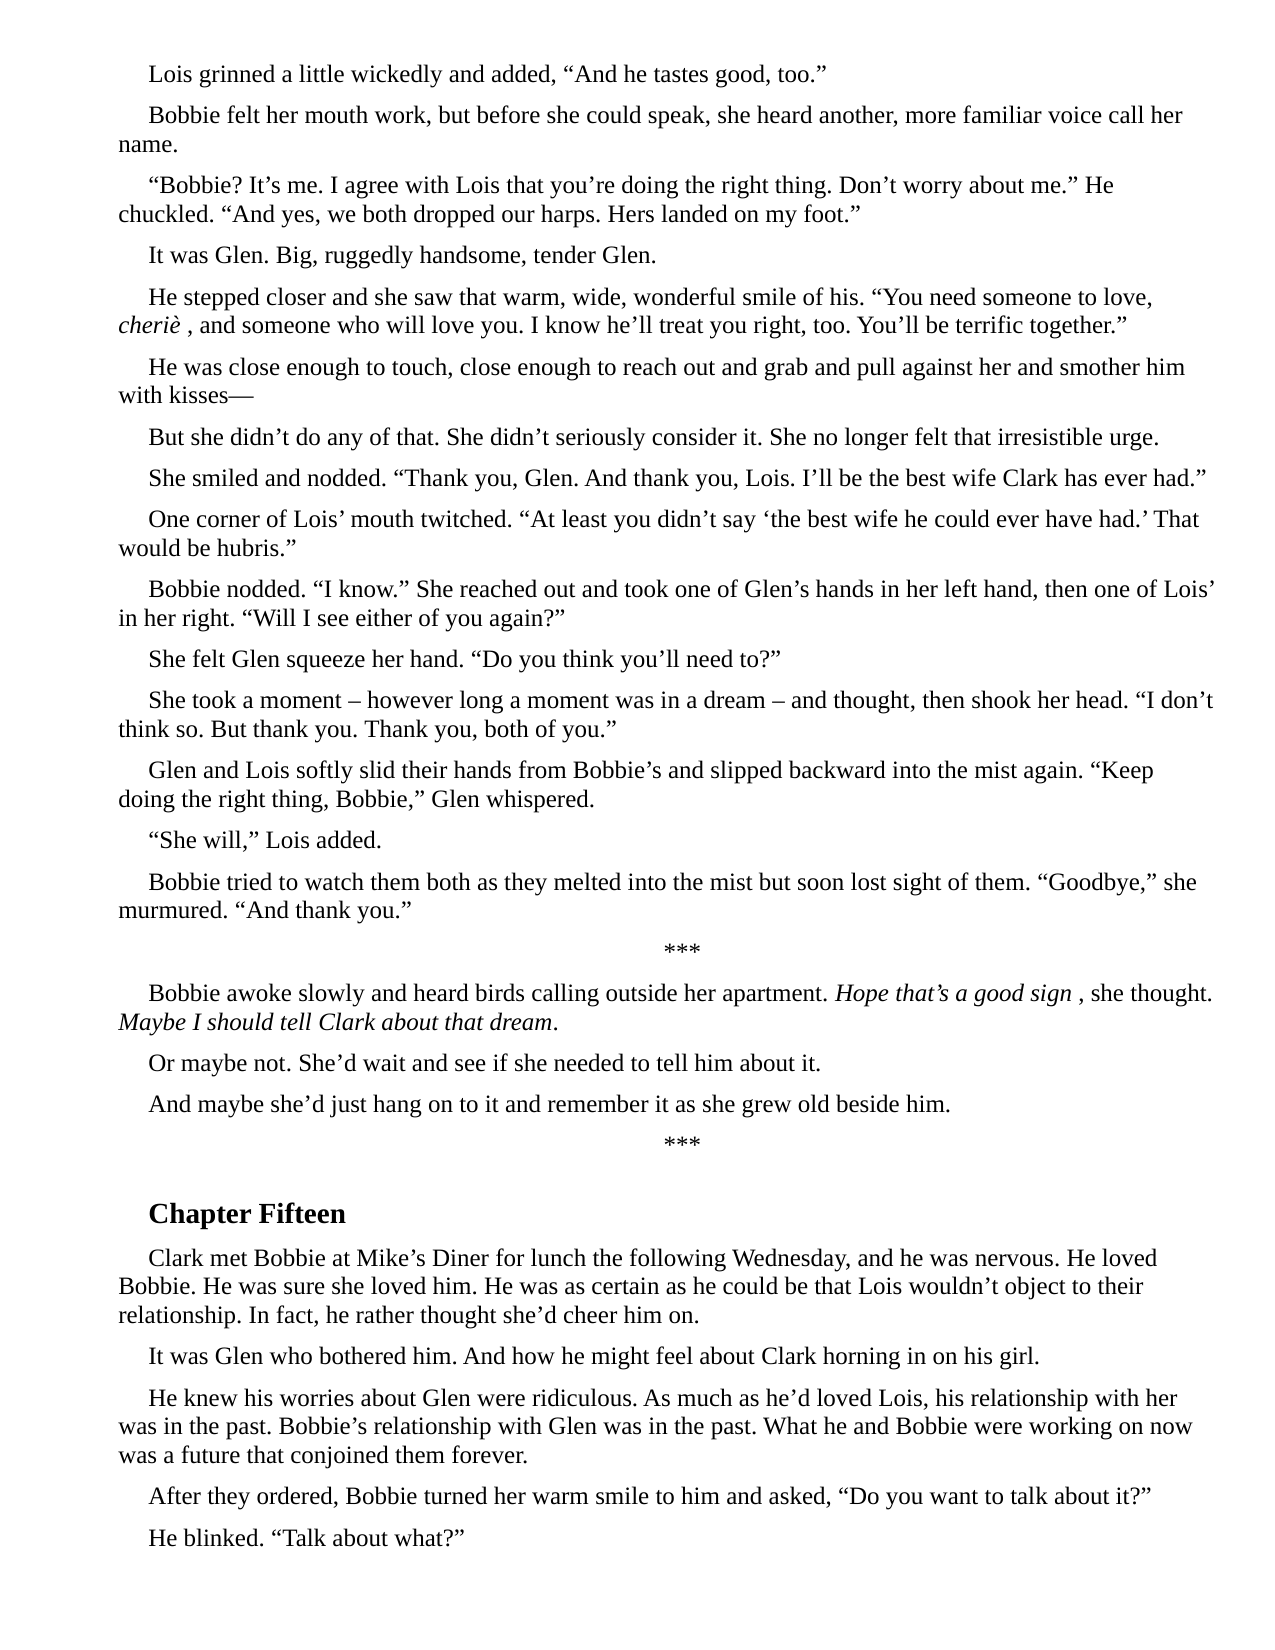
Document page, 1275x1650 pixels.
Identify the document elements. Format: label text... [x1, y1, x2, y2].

text It was Glen. Big, ruggedly handsome, tender Glen. [118, 240, 1216, 269]
text She felt Glen squeeze her hand. “Do you think you’ll need to?” [118, 644, 1216, 673]
text “She will,” Lois added. [118, 825, 1216, 854]
text Clark met Bobbie at Mike’s Diner for lunch the following Wednesday, and he was nervous. He loved Bobbie. He was sure she loved him. He was as certain as he could be that Lois wouldn’t object to their relationship. In fact, he rather thought she’d cheer him on. [118, 1243, 1216, 1329]
text Or maybe not. She’d wait and see if she needed to tell him about it. [118, 1048, 1216, 1077]
text But she didn’t do any of that. She didn’t seriously consider it. She no longer felt that irresistible urge. [118, 422, 1216, 450]
text She took a moment – however long a moment was in a dream – and thought, then shook her head. “I don’t think so. But thank you. Thank you, both of you.” [118, 685, 1216, 743]
text She smiled and nodded. “Thank you, Glen. And thank you, Lois. I’ll be the best wife Clark has ever had.” [118, 463, 1216, 492]
subtitle Chapter Fifteen [118, 1197, 1216, 1230]
text And maybe she’d just hang on to it and remember it as she grew old beside him. [118, 1089, 1216, 1118]
text Bobbie awoke slowly and heard birds calling outside her apartment. Hope that’s a good sign , she thought. Maybe I should tell Clark about that dream. [118, 978, 1216, 1035]
text After they ordered, Bobbie turned her warm smile to him and asked, “Do you want to talk about it?” [118, 1481, 1216, 1510]
text Bobbie nodded. “I know.” She reached out and took one of Glen’s hands in her left hand, then one of Lois’ in her right. “Will I see either of you again?” [118, 574, 1216, 632]
text It was Glen who bothered him. And how he might feel about Clark horning in on his girl. [118, 1341, 1216, 1370]
text He was close enough to touch, close enough to reach out and grab and pull against her and smother him with kisses— [118, 352, 1216, 409]
text Bobbie tried to watch them both as they melted into the mist but soon lost sight of them. “Goodbye,” she murmured. “And thank you.” [118, 867, 1216, 924]
text Bobbie felt her mouth work, but before she could speak, she heard another, more familiar voice call her name. [118, 100, 1216, 158]
text One corner of Lois’ mouth twitched. “At least you didn’t say ‘the best wife he could ever have had.’ That would be hubris.” [118, 504, 1216, 562]
text Glen and Lois softly slid their hands from Bobbie’s and slipped backward into the mist again. “Keep doing the right thing, Bobbie,” Glen whispered. [118, 755, 1216, 813]
text “Bobbie? It’s me. I agree with Lois that you’re doing the right thing. Don’t worry about me.” He chuckled. “And yes, we both dropped our harps. Hers landed on my foot.” [118, 170, 1216, 228]
text *** [118, 1130, 1216, 1159]
text He knew his worries about Glen were ridiculous. As much as he’d loved Lois, his relationship with her was in the past. Bobbie’s relationship with Glen was in the past. What he and Bobbie were working on now was a future that conjoined them forever. [118, 1383, 1216, 1469]
text He blinked. “Talk about what?” [118, 1523, 1216, 1551]
text Lois grinned a little wickedly and added, “And he tastes good, too.” [118, 59, 1216, 88]
text *** [118, 937, 1216, 965]
text He stepped closer and she saw that warm, wide, wonderful smile of his. “You need someone to love, cheriè , and someone who will love you. I know he’ll treat you right, too. You’ll be terrific together.” [118, 282, 1216, 339]
